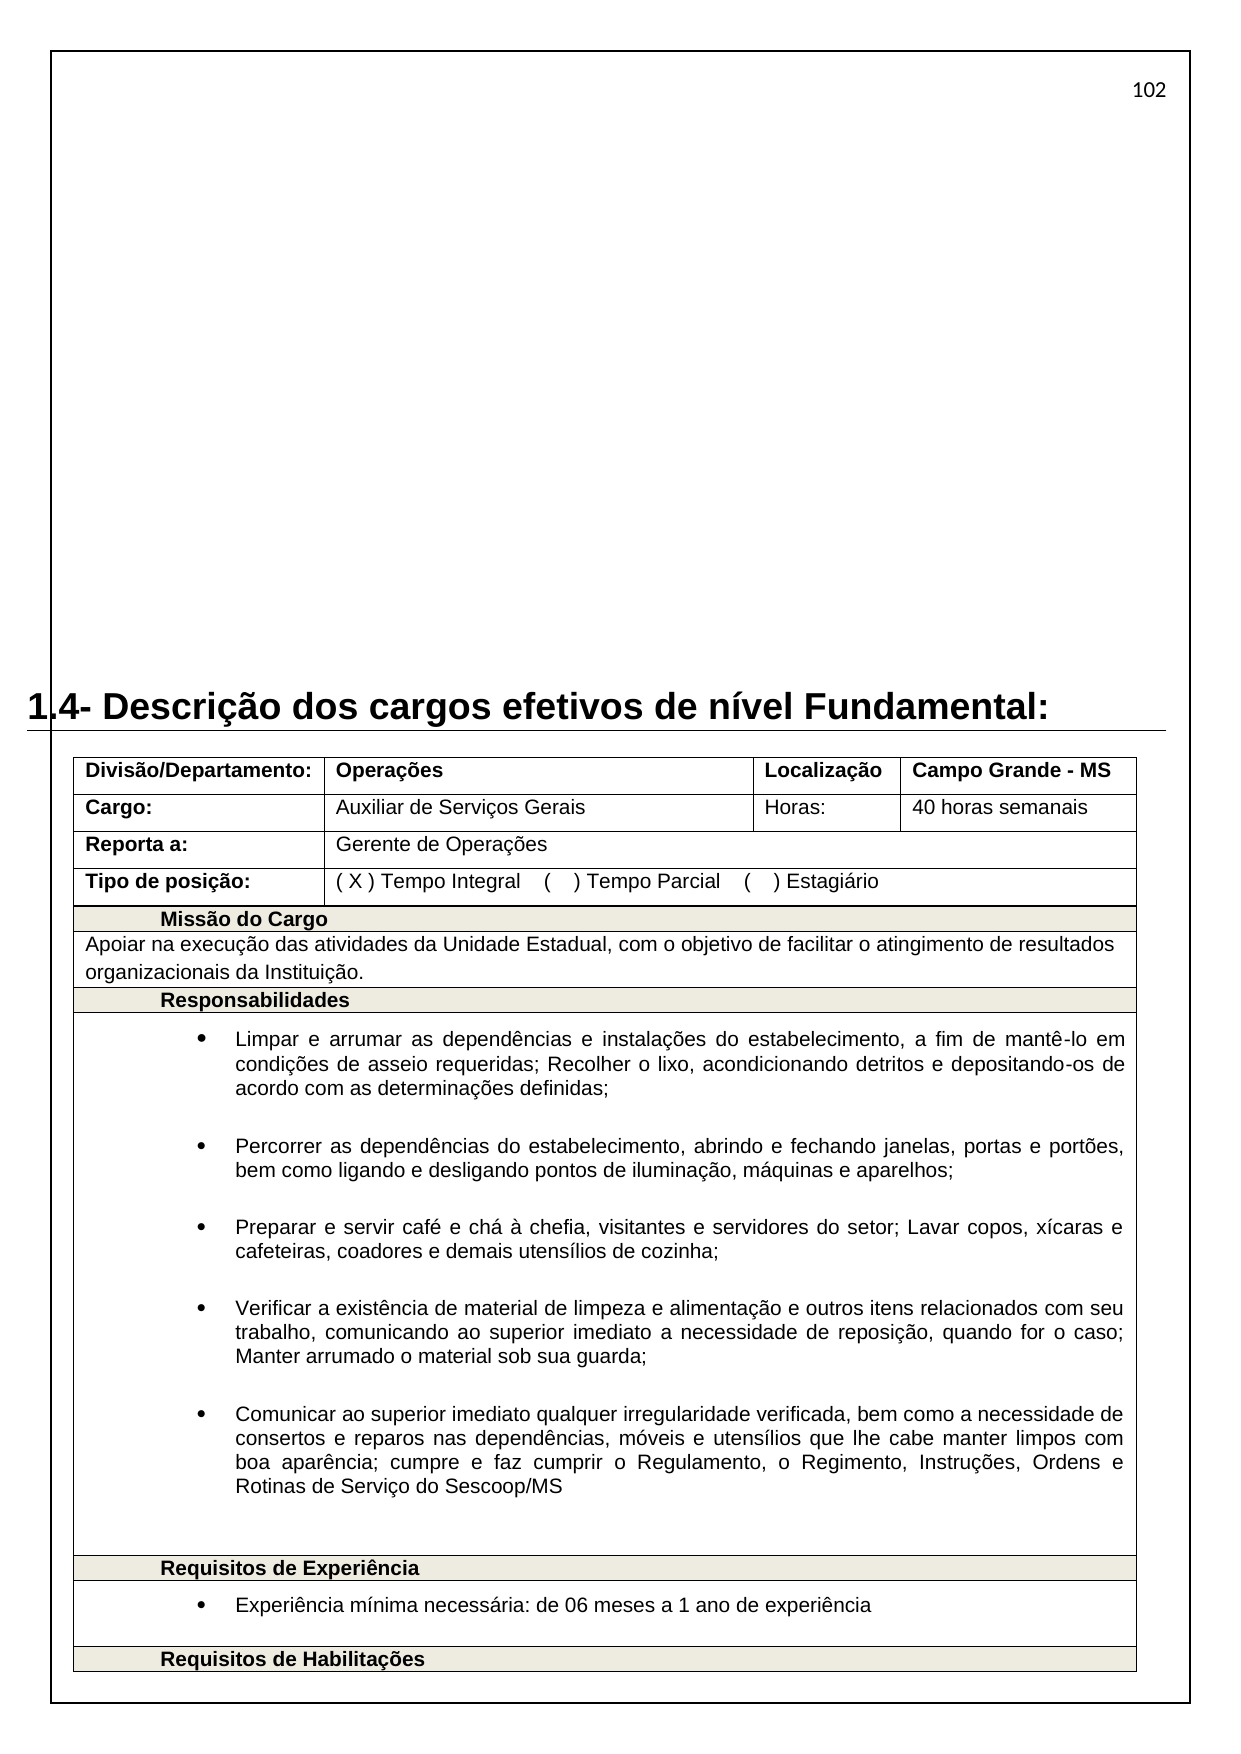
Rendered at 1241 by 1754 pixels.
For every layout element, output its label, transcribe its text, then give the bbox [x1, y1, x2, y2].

table_cell Requisitos de Habilitações [74, 1647, 1136, 1671]
table_cell Limpar e arrumar as dependências e instalações do estabelecimento, a fim de mantê‐lo em condições de asseio requeridas; Recolher o lixo, acondicionando detritos e depositando‐os de acordo com as determinações definidas; Percorrer as dependências do estabelecimento, abrindo e fechando janelas, portas e portões, bem como ligando e desligando pontos de iluminação, máquinas e aparelhos; Preparar e servir café e chá à chefia, visitantes e servidores do setor; Lavar copos, xícaras e cafeteiras, coadores e demais utensílios de cozinha; Verificar a existência de material de limpeza e alimentação e outros itens relacionados com seu trabalho, comunicando ao superior imediato a necessidade de reposição, quando for o caso; Manter arrumado o material sob sua guarda; Comunicar ao superior imediato qualquer irregularidade verificada, bem como a necessidade de consertos e reparos nas dependências, móveis e utensílios que lhe cabe manter limpos com boa aparência; cumpre e faz cumprir o Regulamento, o Regimento, Instruções, Ordens e Rotinas de Serviço do Sescoop/MS [74, 1013, 1136, 1555]
table_cell Tipo de posição: [74, 869, 324, 905]
table_cell Apoiar na execução das atividades da Unidade Estadual, com o objetivo de facilitar o atingimento de resultados organizacionais da Instituição. [74, 932, 1136, 987]
table_cell Experiência mínima necessária: de 06 meses a 1 ano de experiência [74, 1581, 1136, 1646]
table_cell Horas: [754, 795, 900, 831]
table_cell ( X ) Tempo Integral ( ) Tempo Parcial ( ) Estagiário [325, 869, 1136, 905]
table_header Divisão/Departamento: [74, 758, 324, 794]
table_header Campo Grande - MS [901, 758, 1136, 794]
table_cell Cargo: [74, 795, 324, 831]
table_cell Auxiliar de Serviços Gerais [325, 795, 753, 831]
table_cell Gerente de Operações [325, 832, 1136, 868]
table_cell Responsabilidades [74, 988, 1136, 1012]
table_header Missão do Cargo [74, 907, 1136, 931]
table_cell Requisitos de Experiência [74, 1556, 1136, 1580]
list - Descrição dos cargos efetivos de nível Fundamental: [52, 684, 1166, 730]
table_cell Reporta a: [74, 832, 324, 868]
table_header Localização [754, 758, 900, 794]
table_header Operações [325, 758, 753, 794]
table_cell 40 horas semanais [901, 795, 1136, 831]
